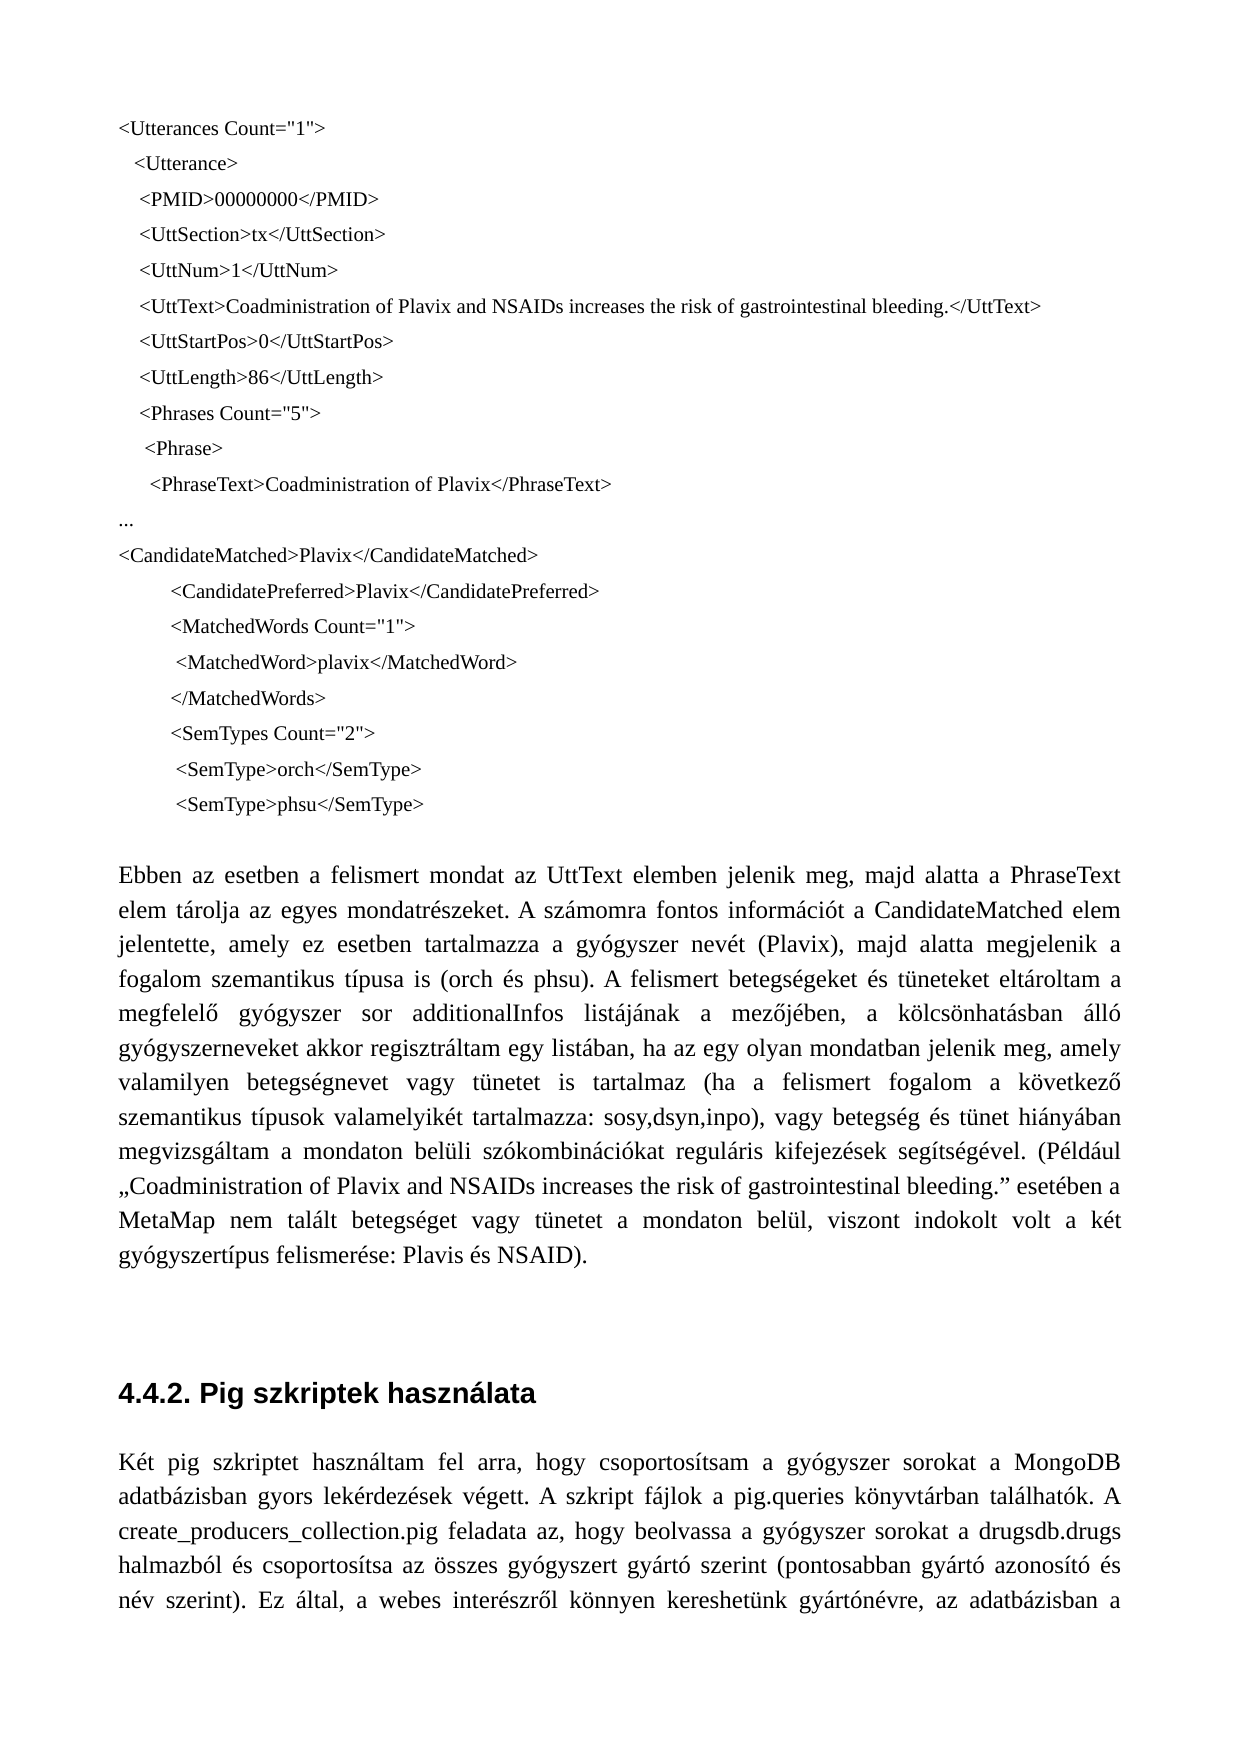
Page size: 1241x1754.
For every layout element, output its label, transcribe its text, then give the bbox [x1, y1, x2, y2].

text <CandidateMatched>Plavix</CandidateMatched> [118, 546, 1122, 567]
text <UttLength>86</UttLength> [118, 367, 1122, 388]
text <SemType>orch</SemType> [118, 759, 1122, 780]
text <SemTypes Count="2"> [118, 724, 1122, 745]
text <Utterance> [118, 154, 1122, 175]
text <MatchedWord>plavix</MatchedWord> [118, 652, 1122, 673]
text <UttStartPos>0</UttStartPos> [118, 332, 1122, 353]
text <Phrases Count="5"> [118, 403, 1122, 424]
text </MatchedWords> [118, 688, 1122, 709]
text <Utterances Count="1"> [118, 118, 1122, 139]
text <PhraseText>Coadministration of Plavix</PhraseText> [118, 474, 1122, 495]
text <SemType>phsu</SemType> [118, 795, 1122, 816]
text <UttSection>tx</UttSection> [118, 225, 1122, 246]
text <CandidatePreferred>Plavix</CandidatePreferred> [118, 581, 1122, 602]
text <PMID>00000000</PMID> [118, 189, 1122, 210]
text Két pig szkriptet használtam fel arra, hogy csoportosítsam a gyógyszer sorokat a MongoDB adatbázisban gyors lekérdezések végett. A szkript fájlok a pig.queries könyvtárban találhatók. A create_producers_collection.pig feladata az, hogy beolvassa a gyógyszer sorokat a drugsdb.drugs halmazból és csoportosítsa az összes gyógyszert gyártó szerint (pontosabban gyártó azonosító és név szerint). Ez által, a webes interészről könnyen kereshetünk gyártónévre, az adatbázisban a [118, 1447, 1122, 1614]
text ... [118, 510, 1122, 531]
subtitle Pig szkriptek használata [118, 1376, 1122, 1409]
text <UttText>Coadministration of Plavix and NSAIDs increases the risk of gastrointestinal bleeding.</UttText> [118, 296, 1122, 317]
text <Phrase> [118, 439, 1122, 460]
text <MatchedWords Count="1"> [118, 617, 1122, 638]
text <UttNum>1</UttNum> [118, 261, 1122, 282]
title Ebben az esetben a felismert mondat az UttText elemben jelenik meg, majd alatta a PhraseText elem tárolja az egyes mondatrészeket. A számomra fontos információt a CandidateMatched elem jelentette, amely ez esetben tartalmazza a gyógyszer nevét (Plavix), majd alatta megjelenik a fogalom szemantikus típusa is (orch és phsu). A felismert betegségeket és tüneteket eltároltam a megfelelő gyógyszer sor additionalInfos listájának a mezőjében, a kölcsönhatásban álló gyógyszerneveket akkor regisztráltam egy listában, ha az egy olyan mondatban jelenik meg, amely valamilyen betegségnevet vagy tünetet is tartalmaz (ha a felismert fogalom a következő szemantikus típusok valamelyikét tartalmazza: sosy,dsyn,inpo), vagy betegség és tünet hiányában megvizsgáltam a mondaton belüli szókombinációkat reguláris kifejezések segítségével. (Például „Coadministration of Plavix and NSAIDs increases the risk of gastrointestinal bleeding.” esetében a MetaMap nem talált betegséget vagy tünetet a mondaton belül, viszont indokolt volt a két gyógyszertípus felismerése: Plavis és NSAID). [118, 861, 1122, 1269]
